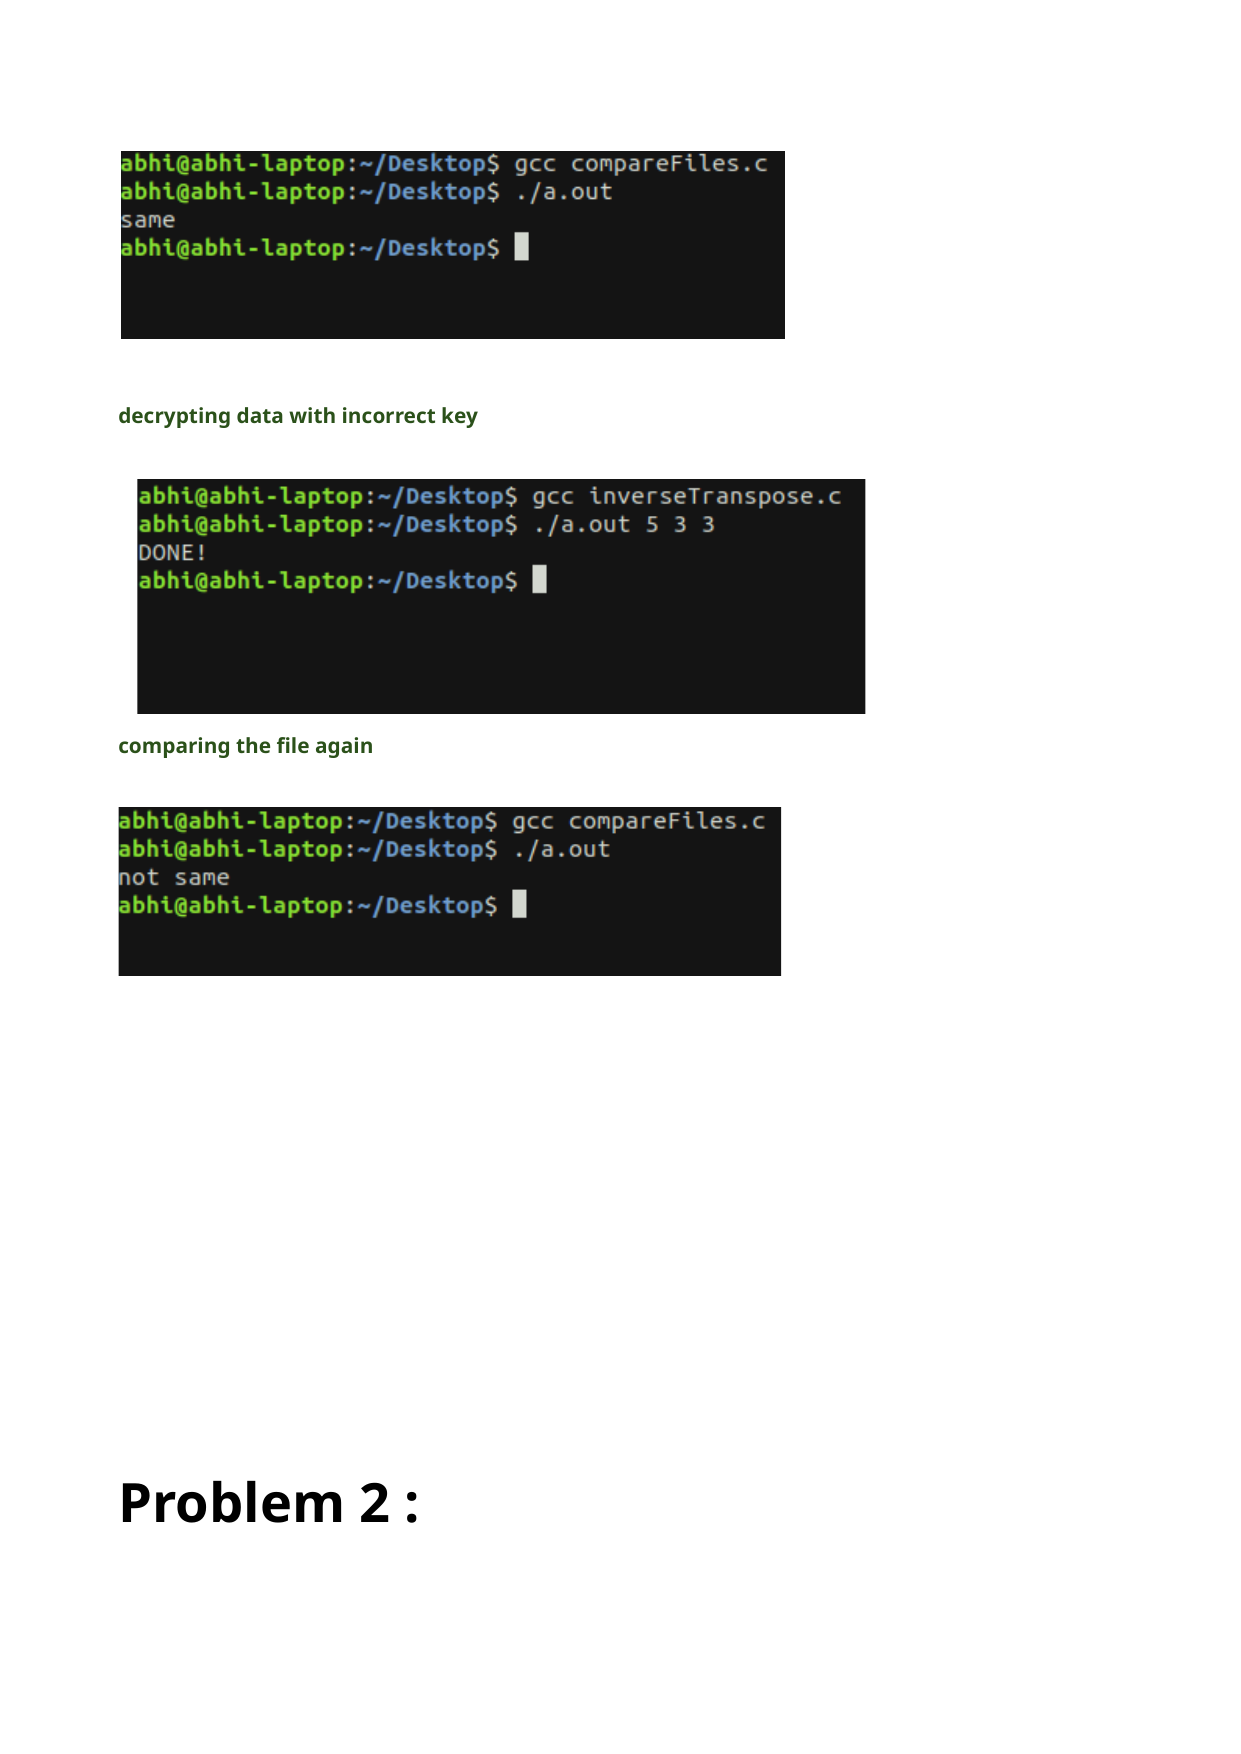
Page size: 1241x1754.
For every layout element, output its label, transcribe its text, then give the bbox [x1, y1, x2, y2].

text comparing the file again [118, 732, 1122, 760]
text Problem 2 : [118, 1464, 1122, 1538]
text decrypting data with incorrect key [118, 401, 1122, 430]
picture [137, 479, 866, 714]
picture [121, 151, 785, 339]
picture [118, 807, 782, 976]
